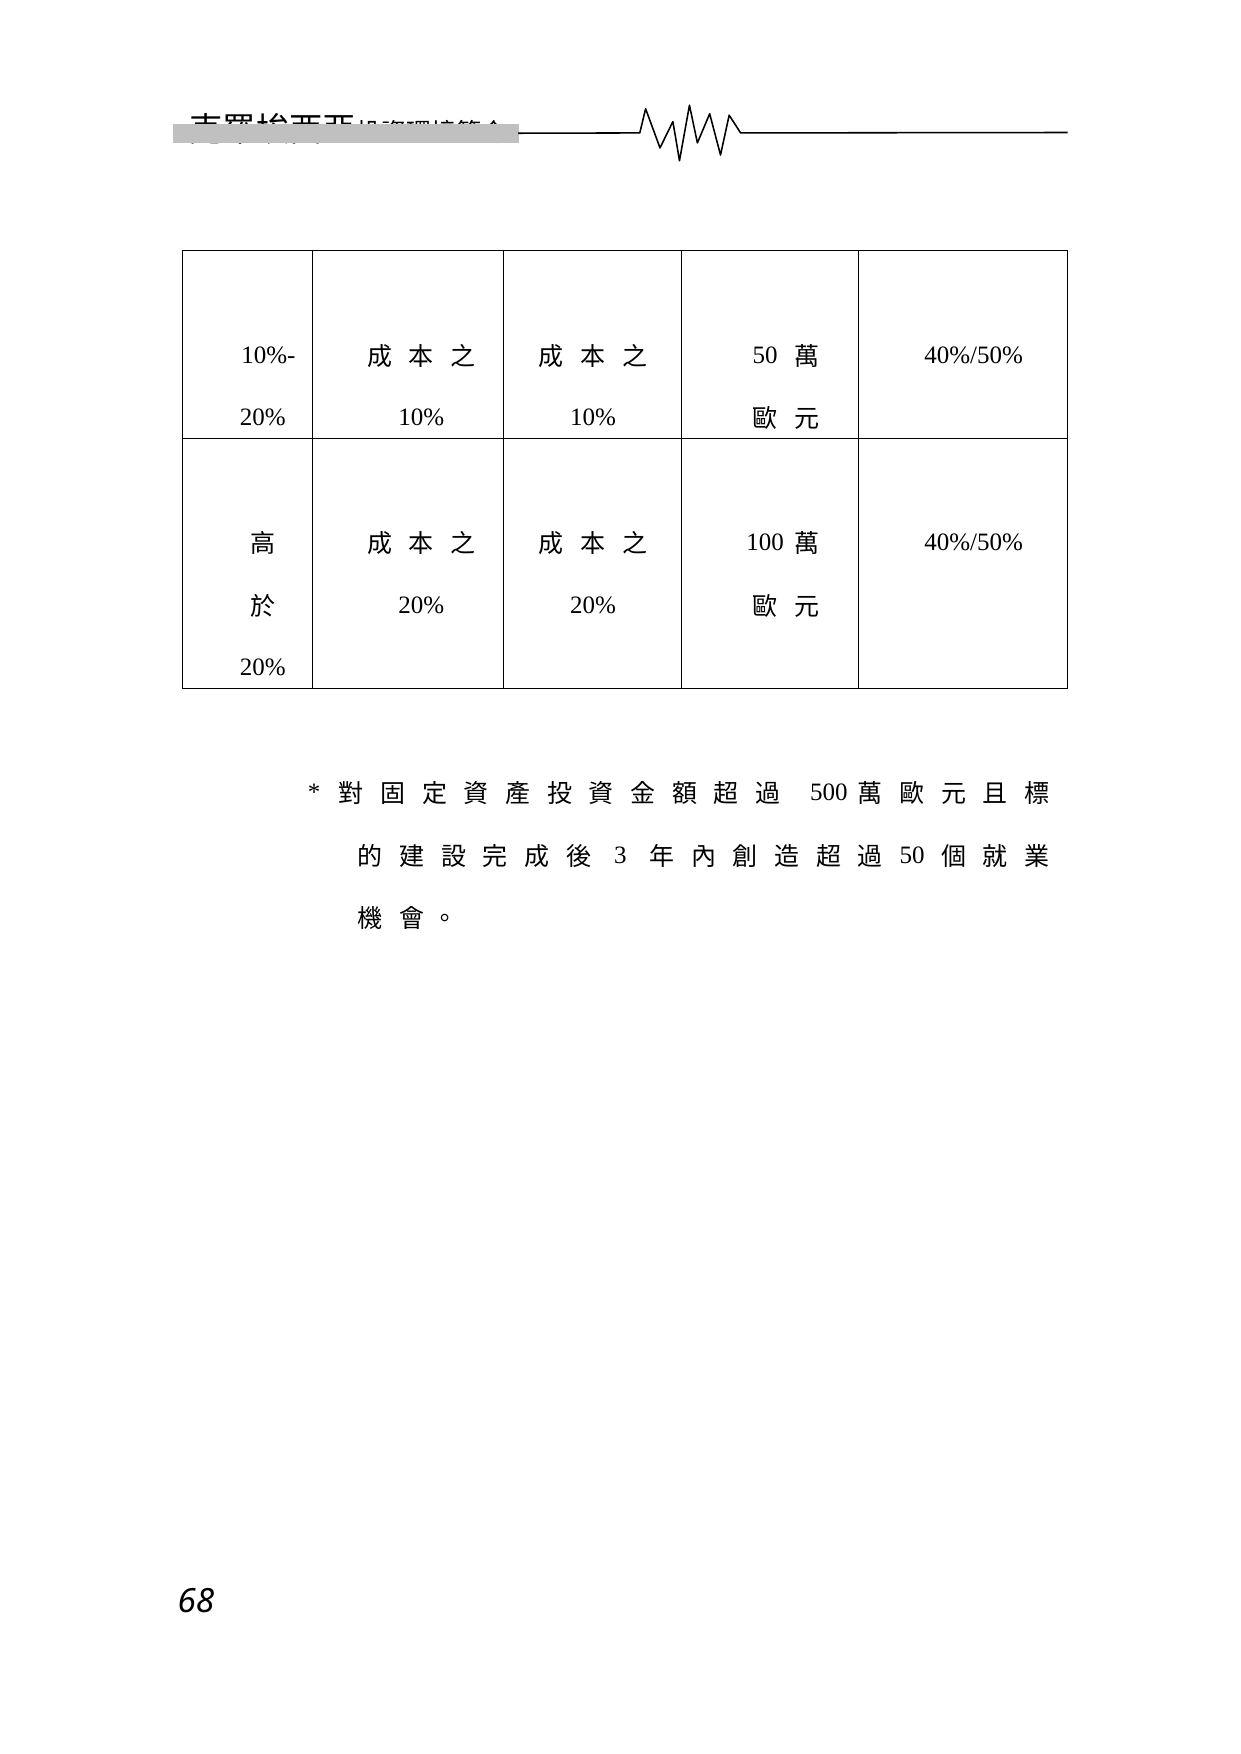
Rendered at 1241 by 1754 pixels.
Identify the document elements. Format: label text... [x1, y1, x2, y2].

table_cell 10%-20% [183, 251, 312, 438]
table_cell 成本之10% [313, 251, 503, 438]
table_cell 成本之10% [504, 251, 681, 438]
text * 對固定資產投資金額超過500萬歐元且標的建設完成後3年內創造超過50個就業機會。 [281, 750, 1058, 938]
table_cell 40%/50% [859, 251, 1067, 438]
table_cell 50萬歐元 [682, 251, 858, 438]
table_cell 高於20% [183, 439, 312, 688]
table_cell 成本之20% [504, 439, 681, 688]
table_cell 40%/50% [859, 439, 1067, 688]
table_cell 成本之20% [313, 439, 503, 688]
table_cell 100萬歐元 [682, 439, 858, 688]
